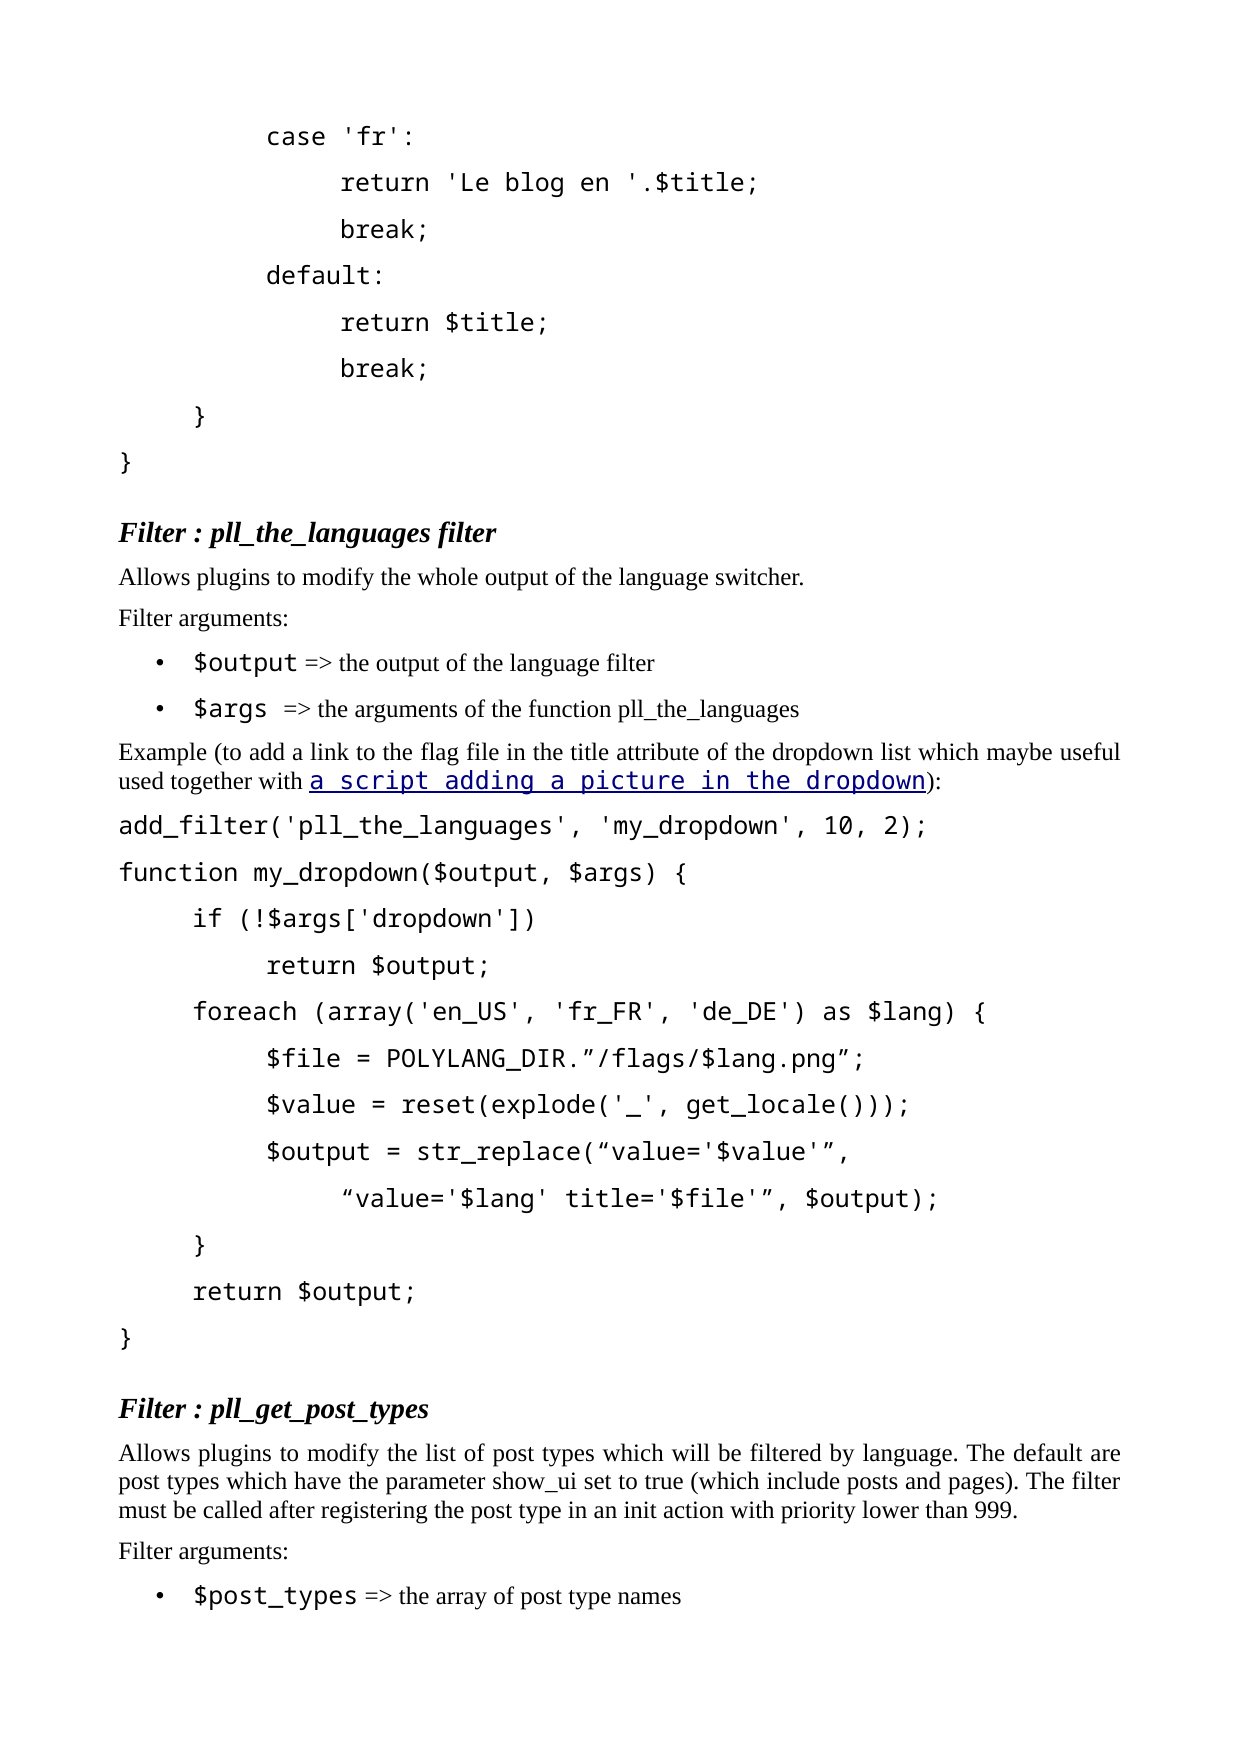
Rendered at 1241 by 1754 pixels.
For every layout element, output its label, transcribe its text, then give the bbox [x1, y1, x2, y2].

text } [118, 1227, 1122, 1261]
text } [118, 1320, 1122, 1354]
text add_filter('pll_the_languages', 'my_dropdown', 10, 2); [118, 808, 1122, 842]
text Filter arguments: [118, 1536, 1122, 1565]
text $file = POLYLANG_DIR.”/flags/$lang.png”; [118, 1041, 1122, 1075]
text } [118, 444, 1122, 478]
text break; [118, 211, 1122, 245]
list $post_types => the array of post type names [156, 1578, 1122, 1612]
subtitle Filter : pll_the_languages filter [118, 516, 1122, 549]
text return $output; [118, 947, 1122, 982]
text return $title; [118, 304, 1122, 338]
text break; [118, 351, 1122, 385]
text } [118, 397, 1122, 432]
text foreach (array('en_US', 'fr_FR', 'de_DE') as $lang) { [118, 994, 1122, 1028]
text Allows plugins to modify the whole output of the language switcher. [118, 562, 1122, 590]
text if (!$args['dropdown']) [118, 901, 1122, 935]
text $output = str_replace(“value='$value'”, [118, 1134, 1122, 1168]
text Allows plugins to modify the list of post types which will be filtered by language. The default are post types which have the parameter show_ui set to true (which include posts and pages). The filter must be called after registering the post type in an init action with priority lower than 999. [118, 1438, 1122, 1524]
text Example (to add a link to the flag file in the title attribute of the dropdown list which maybe useful used together with a script adding a picture in the dropdown): [118, 737, 1122, 795]
text $value = reset(explode('_', get_locale())); [118, 1087, 1122, 1121]
text Filter arguments: [118, 603, 1122, 632]
text return $output; [118, 1273, 1122, 1307]
subtitle Filter : pll_get_post_types [118, 1392, 1122, 1425]
text function my_dropdown($output, $args) { [118, 854, 1122, 888]
list $output => the output of the language filter [156, 644, 1122, 678]
text default: [118, 258, 1122, 292]
list $args => the arguments of the function pll_the_languages [156, 691, 1122, 725]
text “value='$lang' title='$file'”, $output); [118, 1180, 1122, 1214]
text return 'Le blog en '.$title; [118, 165, 1122, 199]
text case 'fr': [118, 118, 1122, 152]
